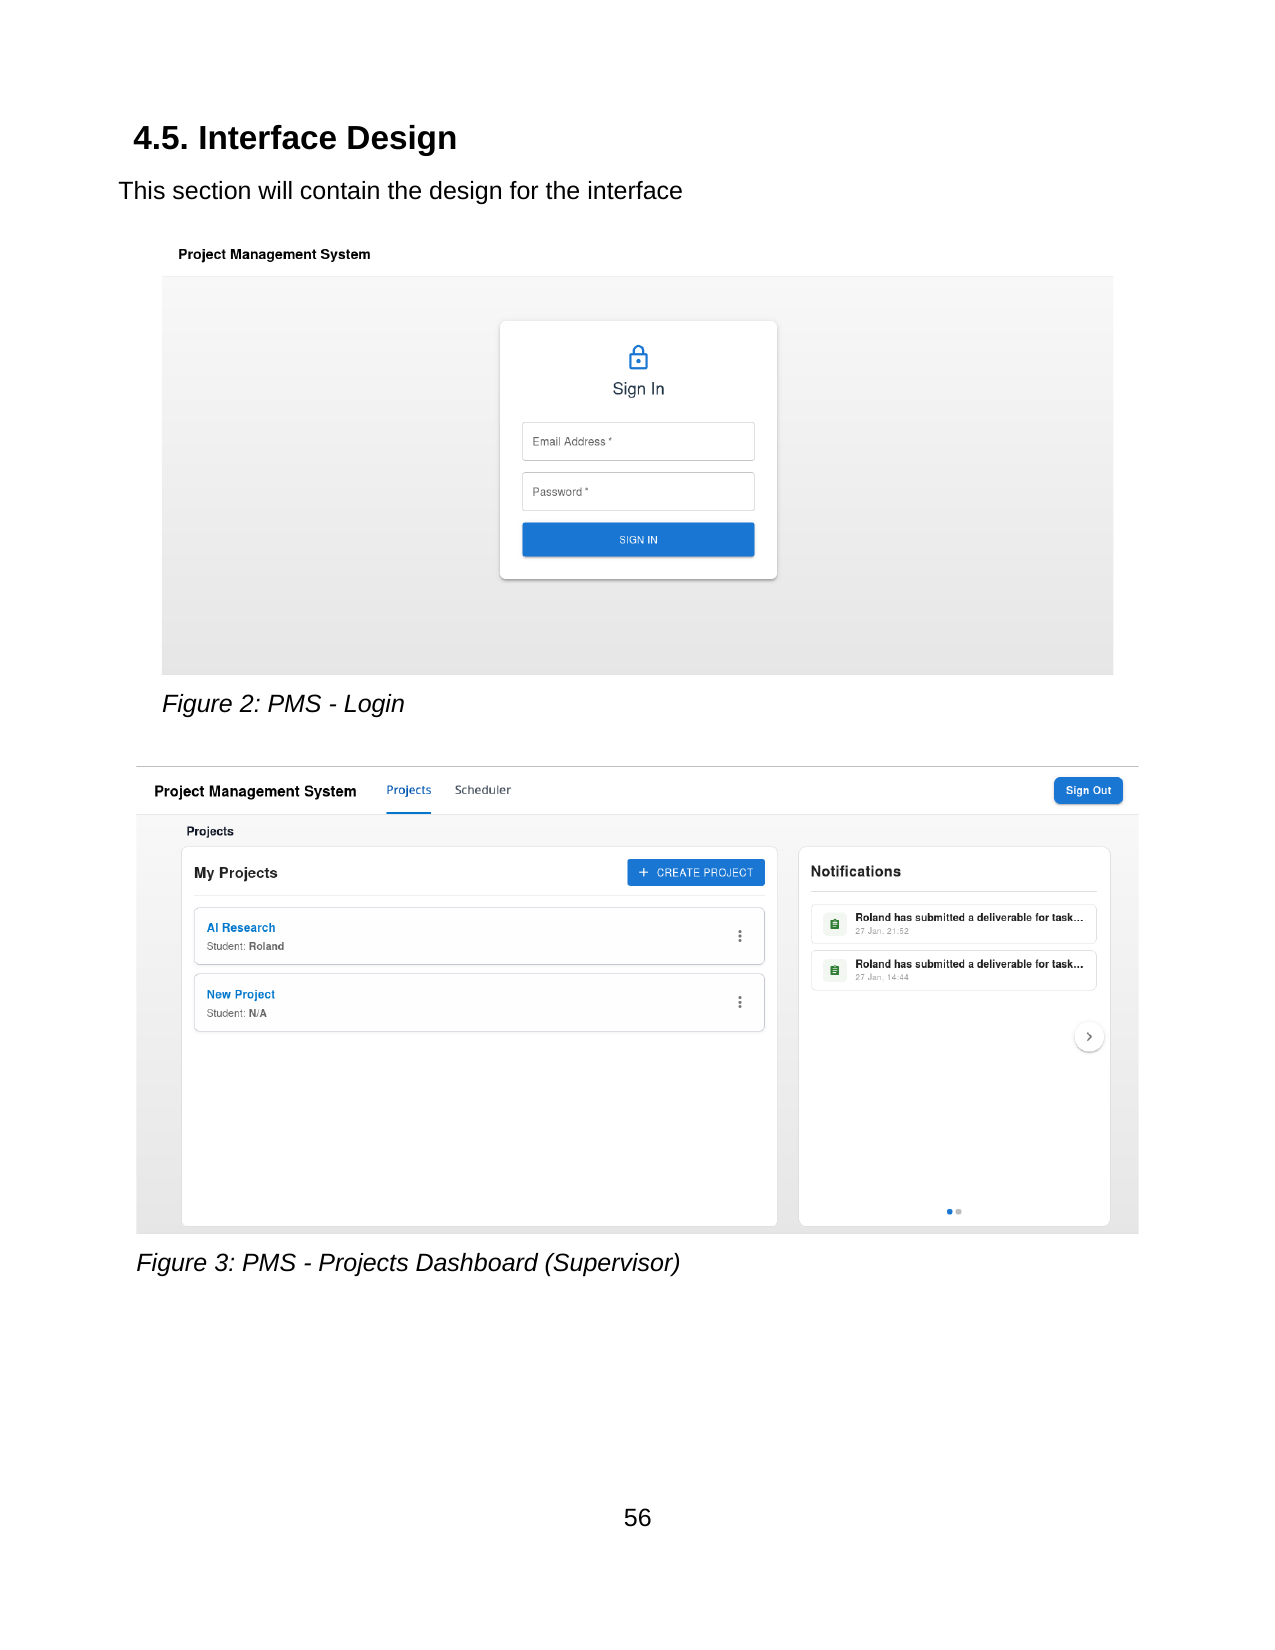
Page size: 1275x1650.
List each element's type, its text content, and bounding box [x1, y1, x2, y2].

picture [161, 233, 1114, 675]
text Figure 3: PMS - Projects Dashboard (Supervisor) [136, 1234, 1139, 1277]
subtitle Interface Design [118, 118, 1157, 157]
text Figure 2: PMS - Login [162, 675, 1113, 718]
text This section will contain the design for the interface [118, 176, 1157, 204]
picture [136, 763, 1139, 1234]
